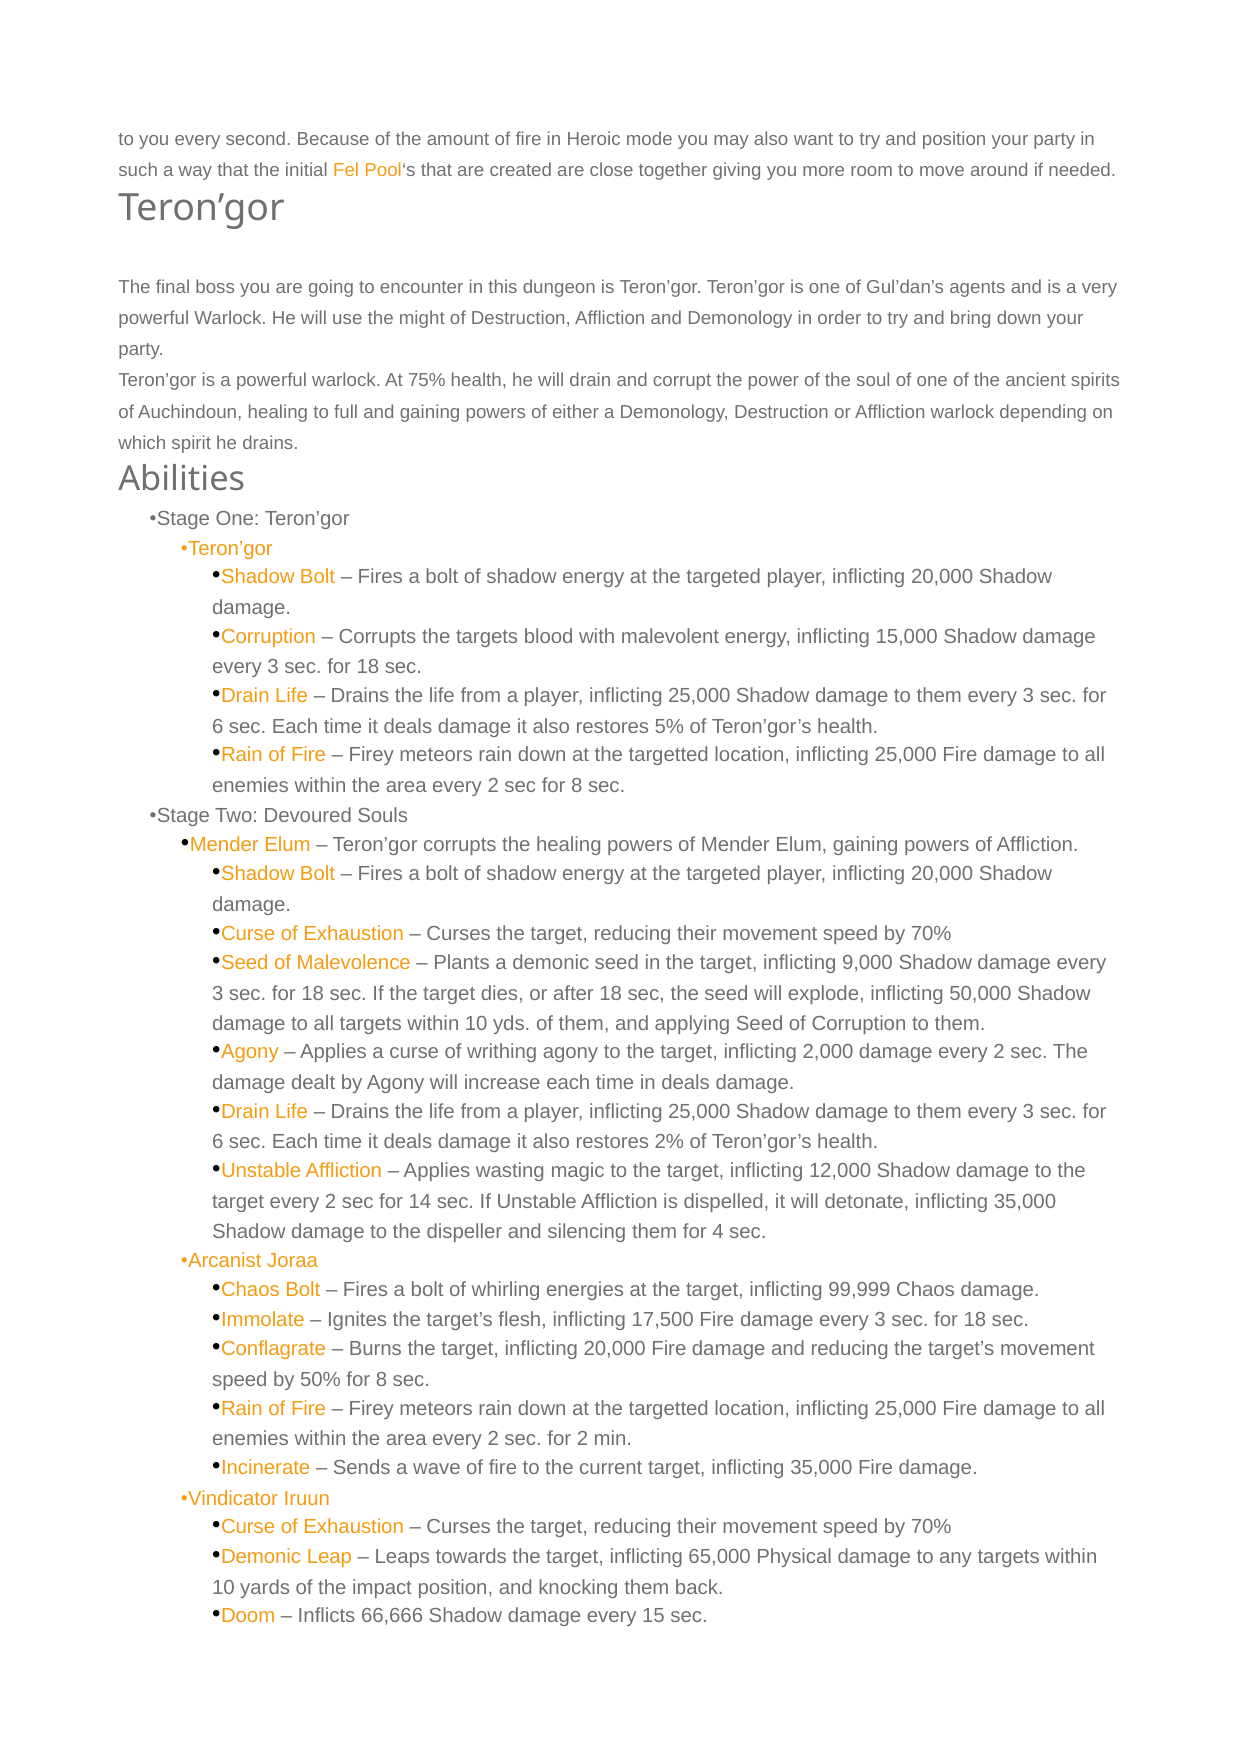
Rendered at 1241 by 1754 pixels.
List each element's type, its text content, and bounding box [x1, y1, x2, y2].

list Stage One: Teron’gor [118, 500, 1122, 530]
list Rain of Fire – Firey meteors rain down at the targetted location, inflicting 25,000 Fire damage to all enemies within the area every 2 sec for 8 sec. [118, 738, 1122, 797]
list Seed of Malevolence – Plants a demonic seed in the target, inflicting 9,000 Shadow damage every 3 sec. for 18 sec. If the target dies, or after 18 sec, the seed will explode, inflicting 50,000 Shadow damage to all targets within 10 yds. of them, and applying Seed of Corruption to them. [118, 945, 1122, 1034]
list Shadow Bolt – Fires a bolt of shadow energy at the targeted player, inflicting 20,000 Shadow damage. [118, 856, 1122, 916]
subtitle Teron’gor [118, 181, 1122, 232]
list Demonic Leap – Leaps towards the target, inflicting 65,000 Physical damage to any targets within 10 yards of the impact position, and knocking them back. [118, 1539, 1122, 1598]
list Unstable Affliction – Applies wasting magic to the target, inflicting 12,000 Shadow damage to the target every 2 sec for 14 sec. If Unstable Affliction is dispelled, it will detonate, inflicting 35,000 Shadow damage to the dispeller and silencing them for 4 sec. [118, 1153, 1122, 1242]
list Rain of Fire – Firey meteors rain down at the targetted location, inflicting 25,000 Fire damage to all enemies within the area every 2 sec. for 2 min. [118, 1391, 1122, 1450]
list Shadow Bolt – Fires a bolt of shadow energy at the targeted player, inflicting 20,000 Shadow damage. [118, 559, 1122, 619]
list Stage Two: Devoured Souls [118, 797, 1122, 827]
list Agony – Applies a curse of writhing agony to the target, inflicting 2,000 damage every 2 sec. The damage dealt by Agony will increase each time in deals damage. [118, 1034, 1122, 1094]
list Curse of Exhaustion – Curses the target, reducing their movement speed by 70% [118, 1509, 1122, 1539]
list Drain Life – Drains the life from a player, inflicting 25,000 Shadow damage to them every 3 sec. for 6 sec. Each time it deals damage it also restores 2% of Teron’gor’s health. [118, 1094, 1122, 1153]
list Arcanist Joraa [118, 1242, 1122, 1272]
list Mender Elum – Teron’gor corrupts the healing powers of Mender Elum, gaining powers of Affliction. [118, 827, 1122, 856]
list Drain Life – Drains the life from a player, inflicting 25,000 Shadow damage to them every 3 sec. for 6 sec. Each time it deals damage it also restores 5% of Teron’gor’s health. [118, 678, 1122, 738]
subtitle Abilities [118, 453, 1122, 500]
list Vindicator Iruun [118, 1480, 1122, 1509]
list Teron’gor [118, 530, 1122, 559]
list Conflagrate – Burns the target, inflicting 20,000 Fire damage and reducing the target’s movement speed by 50% for 8 sec. [118, 1331, 1122, 1391]
list Corruption – Corrupts the targets blood with malevolent energy, inflicting 15,000 Shadow damage every 3 sec. for 18 sec. [118, 619, 1122, 678]
text The final boss you are going to encounter in this dungeon is Teron’gor. Teron’gor is one of Gul’dan’s agents and is a very powerful Warlock. He will use the might of Destruction, Affliction and Demonology in order to try and bring down your party. [118, 266, 1122, 359]
list Immolate – Ignites the target’s flesh, inflicting 17,500 Fire damage every 3 sec. for 18 sec. [118, 1302, 1122, 1331]
list Chaos Bolt – Fires a bolt of whirling energies at the target, inflicting 99,999 Chaos damage. [118, 1272, 1122, 1302]
text Teron’gor is a powerful warlock. At 75% health, he will drain and corrupt the power of the soul of one of the ancient spirits of Auchindoun, healing to full and gaining powers of either a Demonology, Destruction or Affliction warlock depending on which spirit he drains. [118, 359, 1122, 453]
list Incinerate – Sends a wave of fire to the current target, inflicting 35,000 Fire damage. [118, 1450, 1122, 1480]
list Doom – Inflicts 66,666 Shadow damage every 15 sec. [118, 1598, 1122, 1628]
list Curse of Exhaustion – Curses the target, reducing their movement speed by 70% [118, 916, 1122, 945]
text to you every second. Because of the amount of fire in Heroic mode you may also want to try and position your party in such a way that the initial Fel Pool‘s that are created are close together giving you more room to move around if needed. [118, 118, 1122, 181]
